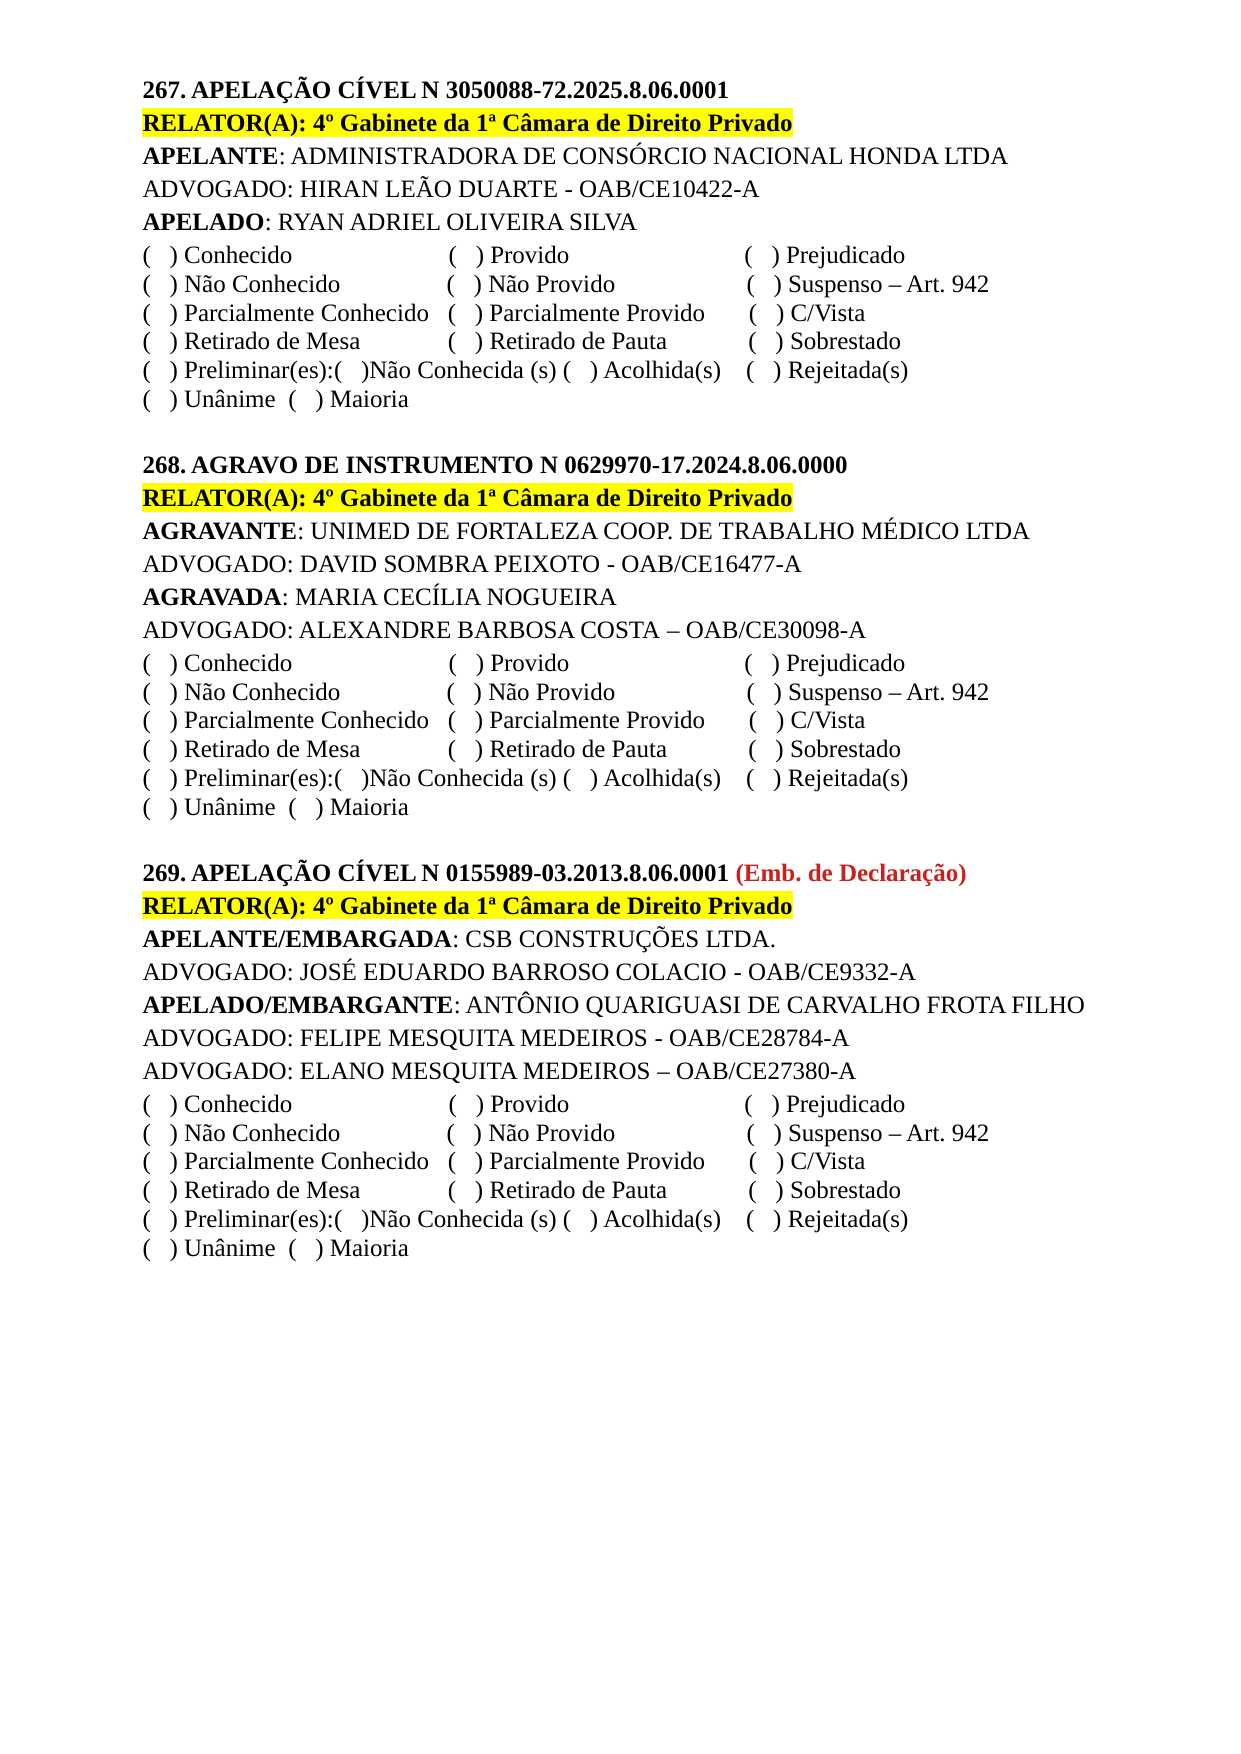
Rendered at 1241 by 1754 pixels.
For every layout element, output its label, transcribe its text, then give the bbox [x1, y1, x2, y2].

text 267. APELAÇÃO CÍVEL N 3050088-72.2025.8.06.0001 RELATOR(A): 4º Gabinete da 1ª Câmara de Direito Privado APELANTE: ADMINISTRADORA DE CONSÓRCIO NACIONAL HONDA LTDA ADVOGADO: HIRAN LEÃO DUARTE - OAB/CE10422-A APELADO: RYAN ADRIEL OLIVEIRA SILVA [142, 75, 1188, 236]
text ( ) Parcialmente Conhecido ( ) Parcialmente Provido ( ) C/Vista [142, 706, 1158, 734]
text ( ) Conhecido ( ) Provido ( ) Prejudicado [142, 648, 1141, 677]
text ( ) Unânime ( ) Maioria 268. AGRAVO DE INSTRUMENTO N 0629970-17.2024.8.06.0000 RELATOR(A): 4º Gabinete da 1ª Câmara de Direito Privado AGRAVANTE: UNIMED DE FORTALEZA COOP. DE TRABALHO MÉDICO LTDA ADVOGADO: DAVID SOMBRA PEIXOTO - OAB/CE16477-A AGRAVADA: MARIA CECÍLIA NOGUEIRA ADVOGADO: ALEXANDRE BARBOSA COSTA – OAB/CE30098-A [142, 384, 1188, 644]
text ( ) Preliminar(es):( )Não Conhecida (s) ( ) Acolhida(s) ( ) Rejeitada(s) [142, 763, 1158, 792]
text ( ) Unânime ( ) Maioria [142, 1233, 1188, 1327]
text ( ) Retirado de Mesa ( ) Retirado de Pauta ( ) Sobrestado [142, 734, 1158, 763]
text ( ) Não Conhecido ( ) Não Provido ( ) Suspenso – Art. 942 [142, 269, 1158, 298]
text ( ) Conhecido ( ) Provido ( ) Prejudicado [142, 1089, 1141, 1118]
text ( ) Não Conhecido ( ) Não Provido ( ) Suspenso – Art. 942 [142, 1118, 1158, 1146]
text ( ) Preliminar(es):( )Não Conhecida (s) ( ) Acolhida(s) ( ) Rejeitada(s) [142, 355, 1158, 384]
text ( ) Unânime ( ) Maioria 269. APELAÇÃO CÍVEL N 0155989-03.2013.8.06.0001 (Emb. de Declaração) RELATOR(A): 4º Gabinete da 1ª Câmara de Direito Privado APELANTE/EMBARGADA: CSB CONSTRUÇÕES LTDA. ADVOGADO: JOSÉ EDUARDO BARROSO COLACIO - OAB/CE9332-A APELADO/EMBARGANTE: ANTÔNIO QUARIGUASI DE CARVALHO FROTA FILHO ADVOGADO: FELIPE MESQUITA MEDEIROS - OAB/CE28784-A ADVOGADO: ELANO MESQUITA MEDEIROS – OAB/CE27380-A [142, 792, 1188, 1085]
text ( ) Parcialmente Conhecido ( ) Parcialmente Provido ( ) C/Vista [142, 298, 1158, 326]
text ( ) Conhecido ( ) Provido ( ) Prejudicado [142, 240, 1141, 269]
text ( ) Retirado de Mesa ( ) Retirado de Pauta ( ) Sobrestado [142, 1175, 1158, 1204]
text ( ) Não Conhecido ( ) Não Provido ( ) Suspenso – Art. 942 [142, 677, 1158, 706]
text ( ) Retirado de Mesa ( ) Retirado de Pauta ( ) Sobrestado [142, 326, 1158, 355]
text ( ) Preliminar(es):( )Não Conhecida (s) ( ) Acolhida(s) ( ) Rejeitada(s) [142, 1204, 1158, 1233]
text ( ) Parcialmente Conhecido ( ) Parcialmente Provido ( ) C/Vista [142, 1146, 1158, 1175]
